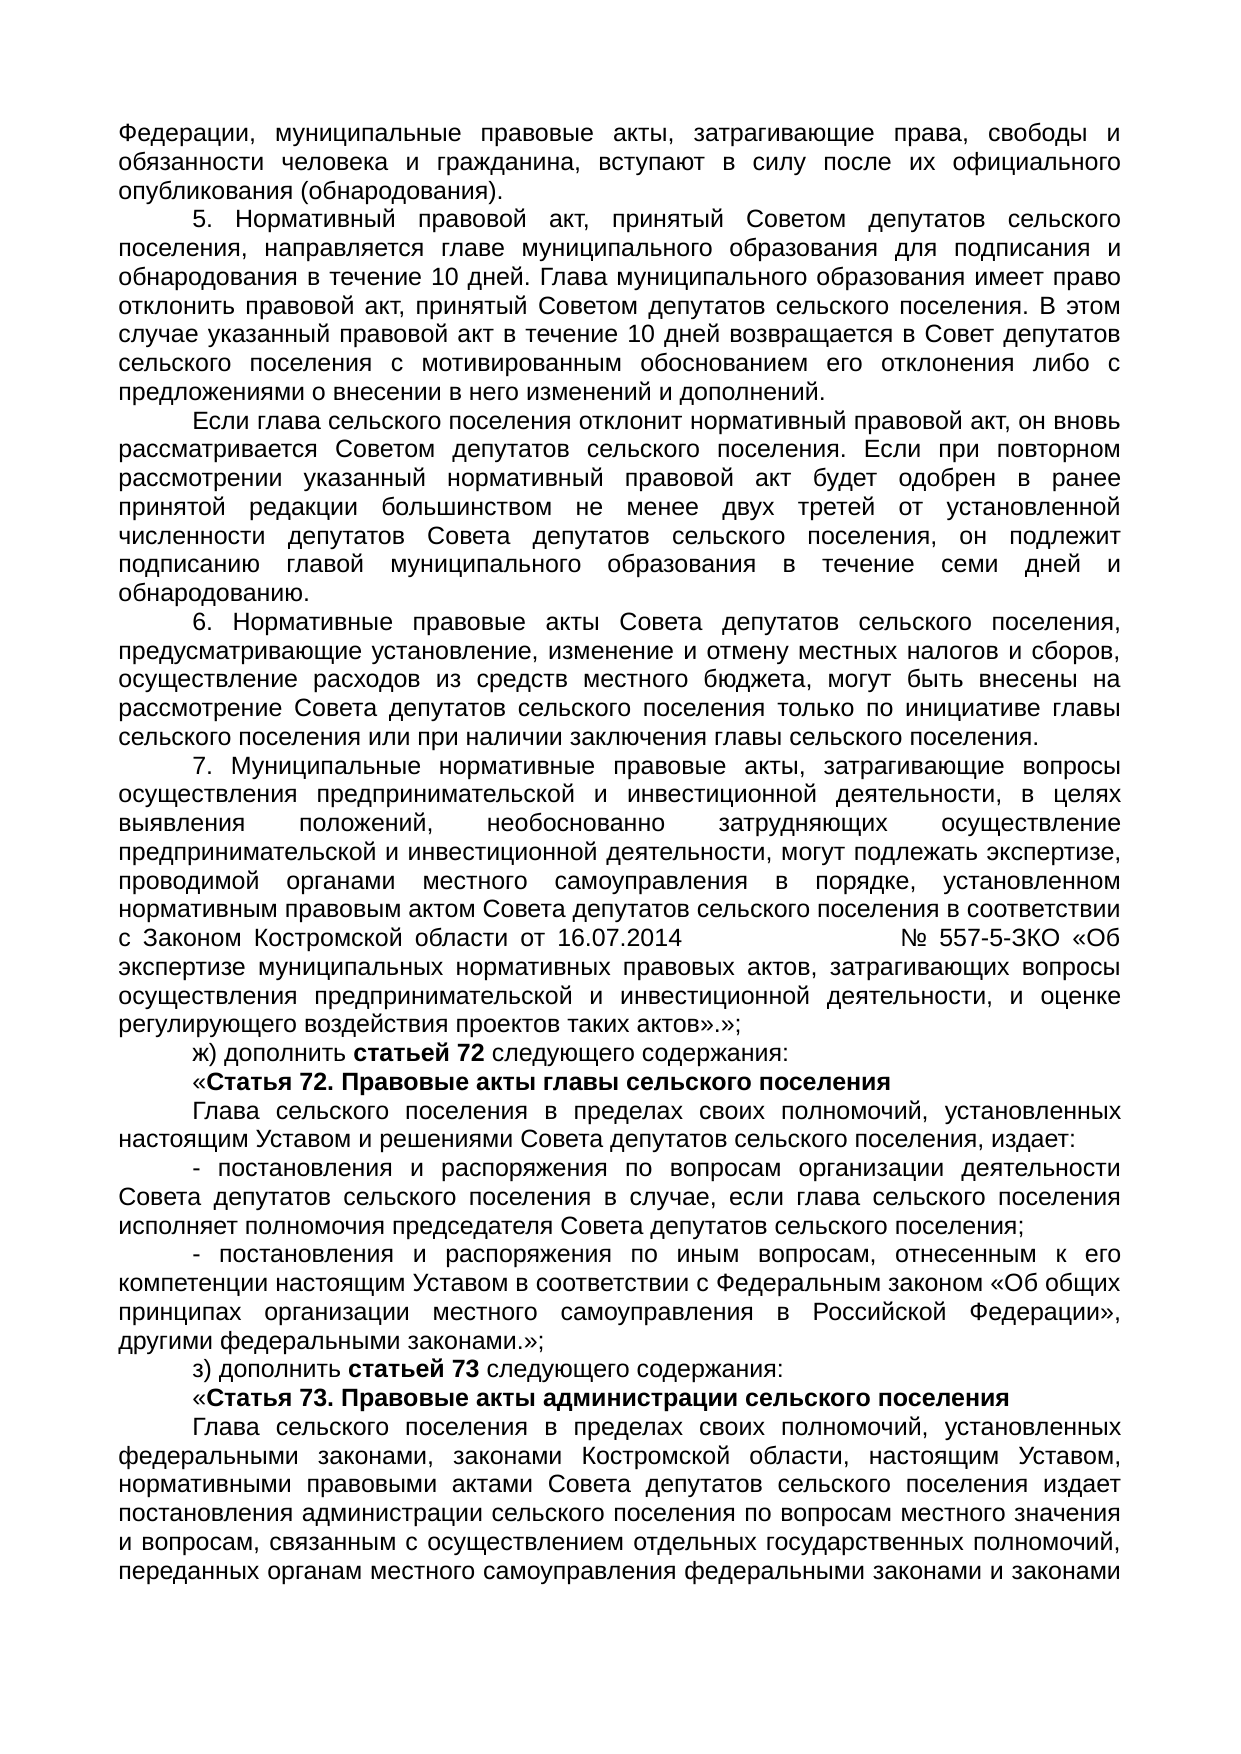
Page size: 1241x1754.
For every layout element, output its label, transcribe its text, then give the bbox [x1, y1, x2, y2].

text - постановления и распоряжения по вопросам организации деятельности Совета депутатов сельского поселения в случае, если глава сельского поселения исполняет полномочия председателя Совета депутатов сельского поселения; [118, 1153, 1122, 1239]
text Федерации, муниципальные правовые акты, затрагивающие права, свободы и обязанности человека и гражданина, вступают в силу после их официального опубликования (обнародования). [118, 118, 1122, 204]
text 7. Муниципальные нормативные правовые акты, затрагивающие вопросы осуществления предпринимательской и инвестиционной деятельности, в целях выявления положений, необоснованно затрудняющих осуществление предпринимательской и инвестиционной деятельности, могут подлежать экспертизе, проводимой органами местного самоуправления в порядке, установленном нормативным правовым актом Совета депутатов сельского поселения в соответствии с Законом Костромской области от 16.07.2014 № 557-5-ЗКО «Об экспертизе муниципальных нормативных правовых актов, затрагивающих вопросы осуществления предпринимательской и инвестиционной деятельности, и оценке регулирующего воздействия проектов таких актов».»; [118, 751, 1122, 1038]
text Если глава сельского поселения отклонит нормативный правовой акт, он вновь рассматривается Советом депутатов сельского поселения. Если при повторном рассмотрении указанный нормативный правовой акт будет одобрен в ранее принятой редакции большинством не менее двух третей от установленной численности депутатов Совета депутатов сельского поселения, он подлежит подписанию главой муниципального образования в течение семи дней и обнародованию. [118, 406, 1122, 607]
text Глава сельского поселения в пределах своих полномочий, установленных федеральными законами, законами Костромской области, настоящим Уставом, нормативными правовыми актами Совета депутатов сельского поселения издает постановления администрации сельского поселения по вопросам местного значения и вопросам, связанным с осуществлением отдельных государственных полномочий, переданных органам местного самоуправления федеральными законами и законами [118, 1412, 1122, 1584]
text ж) дополнить статьей 72 следующего содержания: [118, 1038, 1122, 1067]
text «Статья 73. Правовые акты администрации сельского поселения [118, 1383, 1122, 1412]
text «Статья 72. Правовые акты главы сельского поселения [118, 1067, 1122, 1096]
text Глава сельского поселения в пределах своих полномочий, установленных настоящим Уставом и решениями Совета депутатов сельского поселения, издает: [118, 1096, 1122, 1153]
text 6. Нормативные правовые акты Совета депутатов сельского поселения, предусматривающие установление, изменение и отмену местных налогов и сборов, осуществление расходов из средств местного бюджета, могут быть внесены на рассмотрение Совета депутатов сельского поселения только по инициативе главы сельского поселения или при наличии заключения главы сельского поселения. [118, 607, 1122, 751]
text 5. Нормативный правовой акт, принятый Советом депутатов сельского поселения, направляется главе муниципального образования для подписания и обнародования в течение 10 дней. Глава муниципального образования имеет право отклонить правовой акт, принятый Советом депутатов сельского поселения. В этом случае указанный правовой акт в течение 10 дней возвращается в Совет депутатов сельского поселения с мотивированным обоснованием его отклонения либо с предложениями о внесении в него изменений и дополнений. [118, 204, 1122, 406]
text - постановления и распоряжения по иным вопросам, отнесенным к его компетенции настоящим Уставом в соответствии с Федеральным законом «Об общих принципах организации местного самоуправления в Российской Федерации», другими федеральными законами.»; [118, 1239, 1122, 1354]
text з) дополнить статьей 73 следующего содержания: [118, 1354, 1122, 1383]
